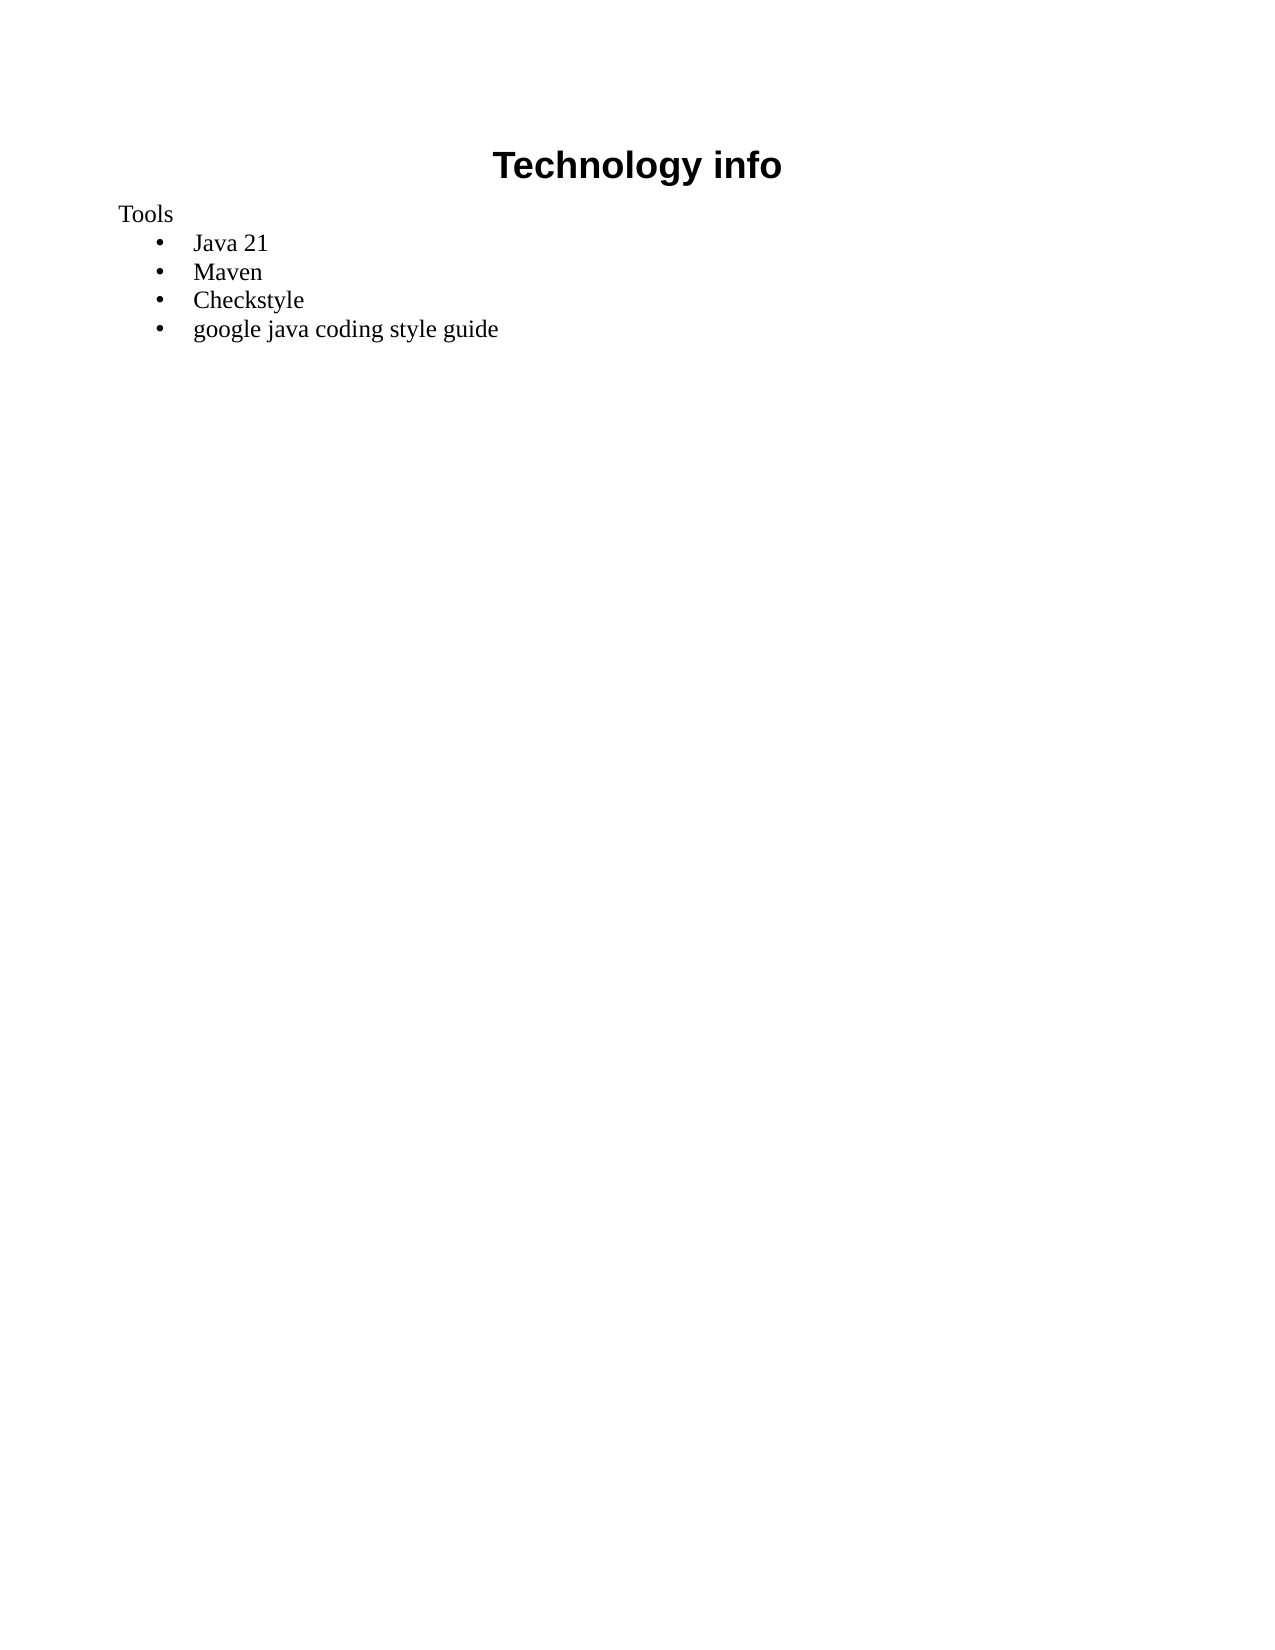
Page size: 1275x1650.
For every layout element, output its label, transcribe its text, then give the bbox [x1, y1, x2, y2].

list Maven [156, 257, 1157, 286]
subtitle Technology info [118, 143, 1157, 187]
list Java 21 [156, 228, 1157, 257]
list google java coding style guide [156, 314, 1157, 343]
list Checkstyle [156, 286, 1157, 314]
text Tools [118, 199, 1157, 228]
